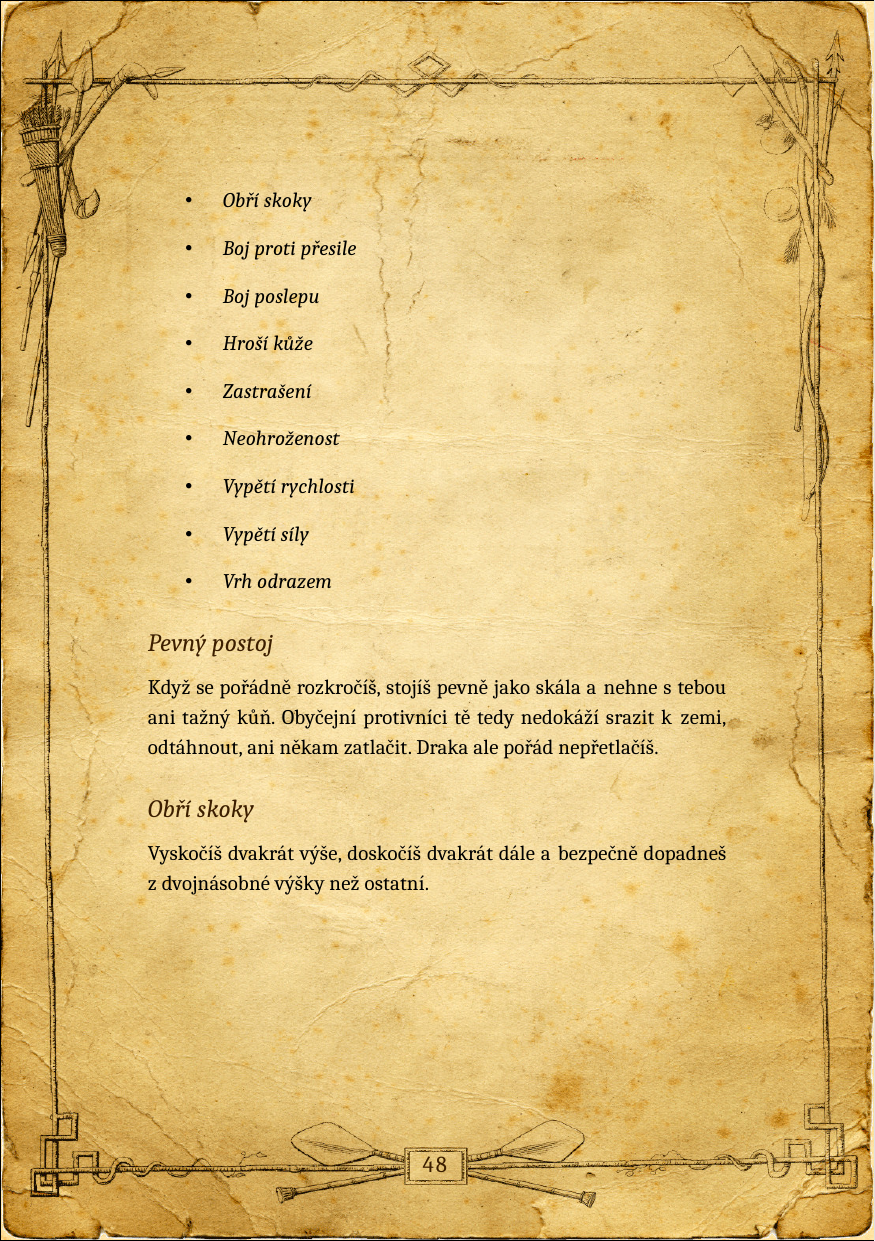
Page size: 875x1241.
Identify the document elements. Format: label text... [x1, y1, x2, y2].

text Když se pořádně rozkročíš, stojíš pevně jako skála a⁠ nehne s⁠ tebou ani tažný kůň. Obyčejní protivníci tě tedy nedokáží srazit k⁠ zemi, odtáhnout, ani někam zatlačit. Draka ale pořád nepřetlačíš. [148, 676, 726, 759]
subtitle Pevný postoj [148, 629, 726, 658]
list Vrh odrazem [185, 570, 726, 594]
list Obří skoky [185, 189, 726, 213]
list Neohroženost [185, 427, 726, 451]
list Boj poslepu [185, 284, 726, 308]
list Hroší kůže [185, 332, 726, 356]
list Vypětí síly [185, 522, 726, 546]
list Vypětí rychlosti [185, 475, 726, 499]
text Vyskočíš dvakrát výše, doskočíš dvakrát dále a⁠ bezpečně dopadneš z⁠ dvojnásobné výšky než ostatní. [148, 841, 726, 895]
subtitle Obří skoky [148, 795, 726, 824]
picture [1, 1, 874, 1240]
list Zastrašení [185, 379, 726, 403]
list Boj proti přesile [185, 237, 726, 261]
